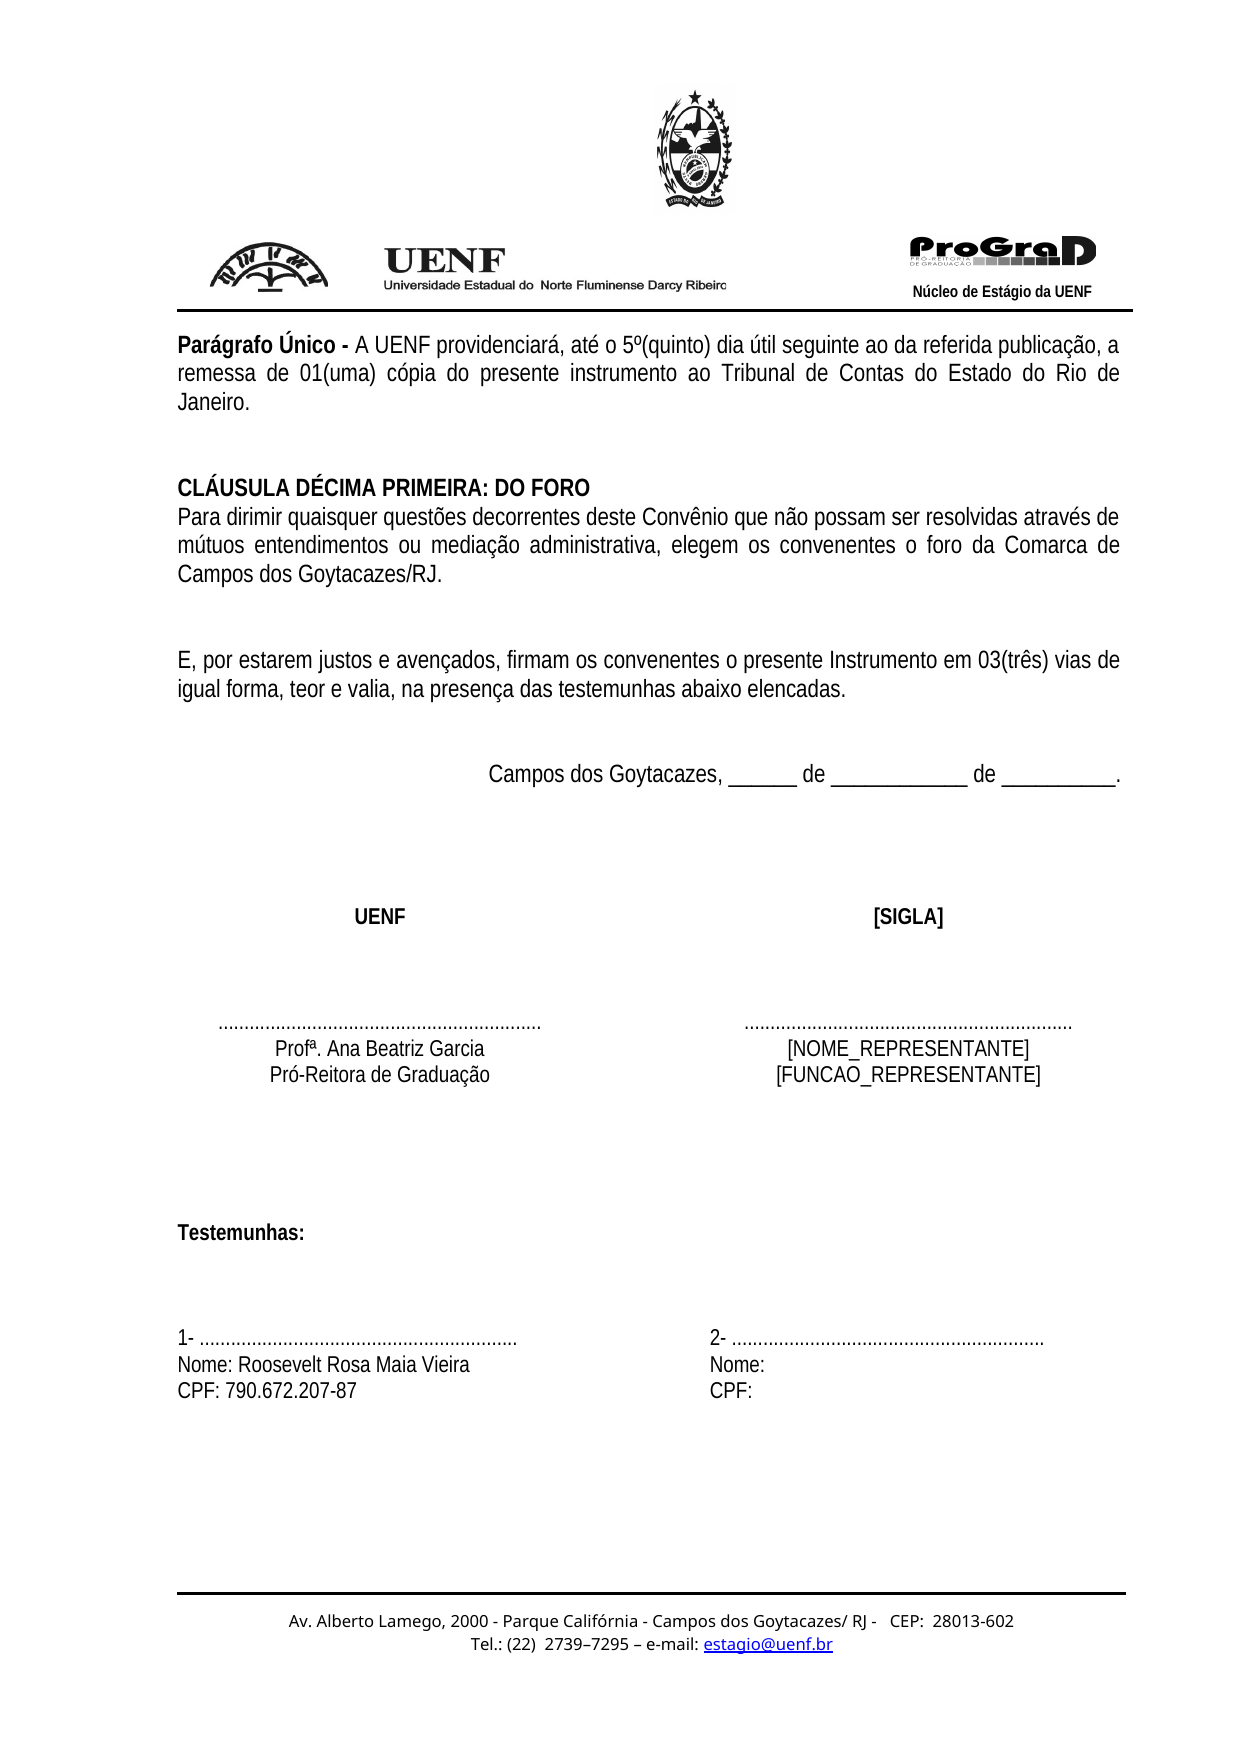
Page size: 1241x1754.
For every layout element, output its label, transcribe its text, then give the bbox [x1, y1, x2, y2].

picture [209, 242, 328, 292]
table_cell [590, 1324, 702, 1403]
table_cell [170, 1087, 590, 1219]
table_header UENF .............................................................. Profª. Ana Beatriz Garcia Pró-Reitora de Graduação [170, 903, 590, 1087]
table_cell Testemunhas: [170, 1219, 590, 1245]
text Parágrafo Único - A UENF providenciará, até o 5º(quinto) dia útil seguinte ao da referida publicação, a remessa de 01(uma) cópia do presente instrumento ao Tribunal de Contas do Estado do Rio de Janeiro. [177, 330, 1122, 416]
text E, por estarem justos e avençados, firmam os convenentes o presente Instrumento em 03(três) vias de igual forma, teor e valia, na presença das testemunhas abaixo elencadas. [177, 645, 1122, 702]
picture [653, 84, 736, 214]
table_cell [590, 1087, 702, 1219]
table_cell [702, 1087, 1115, 1219]
table_cell [702, 1245, 1115, 1324]
table_cell [590, 1245, 702, 1324]
text Campos dos Goytacazes, ______ de ____________ de __________. [177, 759, 1122, 788]
table_cell 1- ............................................................. Nome: Roosevelt Rosa Maia Vieira CPF: 790.672.207-87 [170, 1324, 590, 1403]
table_header [590, 903, 702, 1087]
table_cell [590, 1219, 702, 1245]
picture [384, 248, 727, 292]
table_header [SIGLA] ............................................................... [NOME_REPRESENTANTE] [FUNCAO_REPRESENTANTE] [702, 903, 1115, 1087]
table_cell 2- ............................................................ Nome: CPF: [702, 1324, 1115, 1403]
table_cell [170, 1245, 590, 1324]
text Para dirimir quaisquer questões decorrentes deste Convênio que não possam ser resolvidas através de mútuos entendimentos ou mediação administrativa, elegem os convenentes o foro da Comarca de Campos dos Goytacazes/RJ. [177, 502, 1122, 588]
table_cell [702, 1219, 1115, 1245]
text CLÁUSULA DÉCIMA PRIMEIRA: DO FORO [177, 473, 1122, 502]
